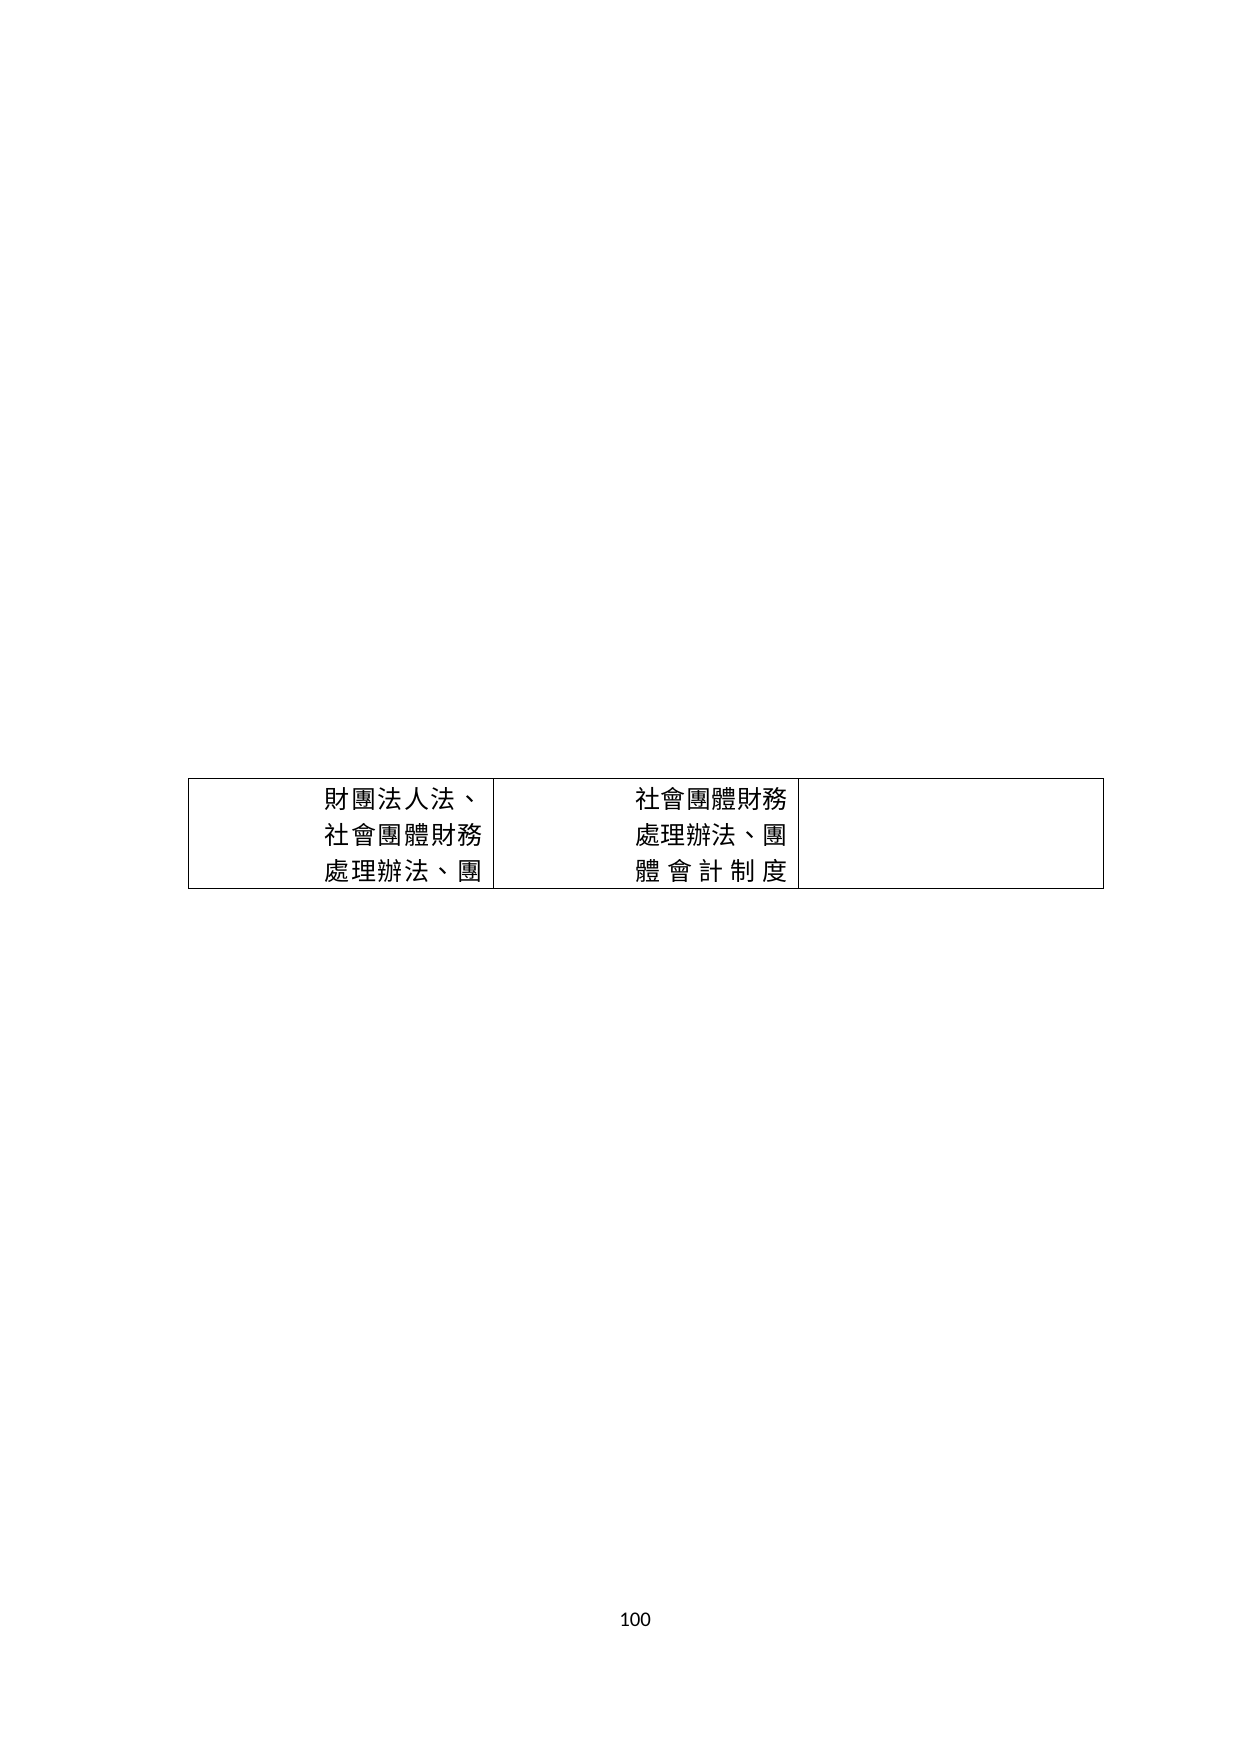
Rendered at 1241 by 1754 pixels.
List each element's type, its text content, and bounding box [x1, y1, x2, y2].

table_cell [799, 779, 1103, 888]
table_cell 社會團體財務處理辦法、團體會計制度 [494, 779, 798, 888]
table_cell 財團法人法、社會團體財務處理辦法、團 [189, 779, 493, 888]
